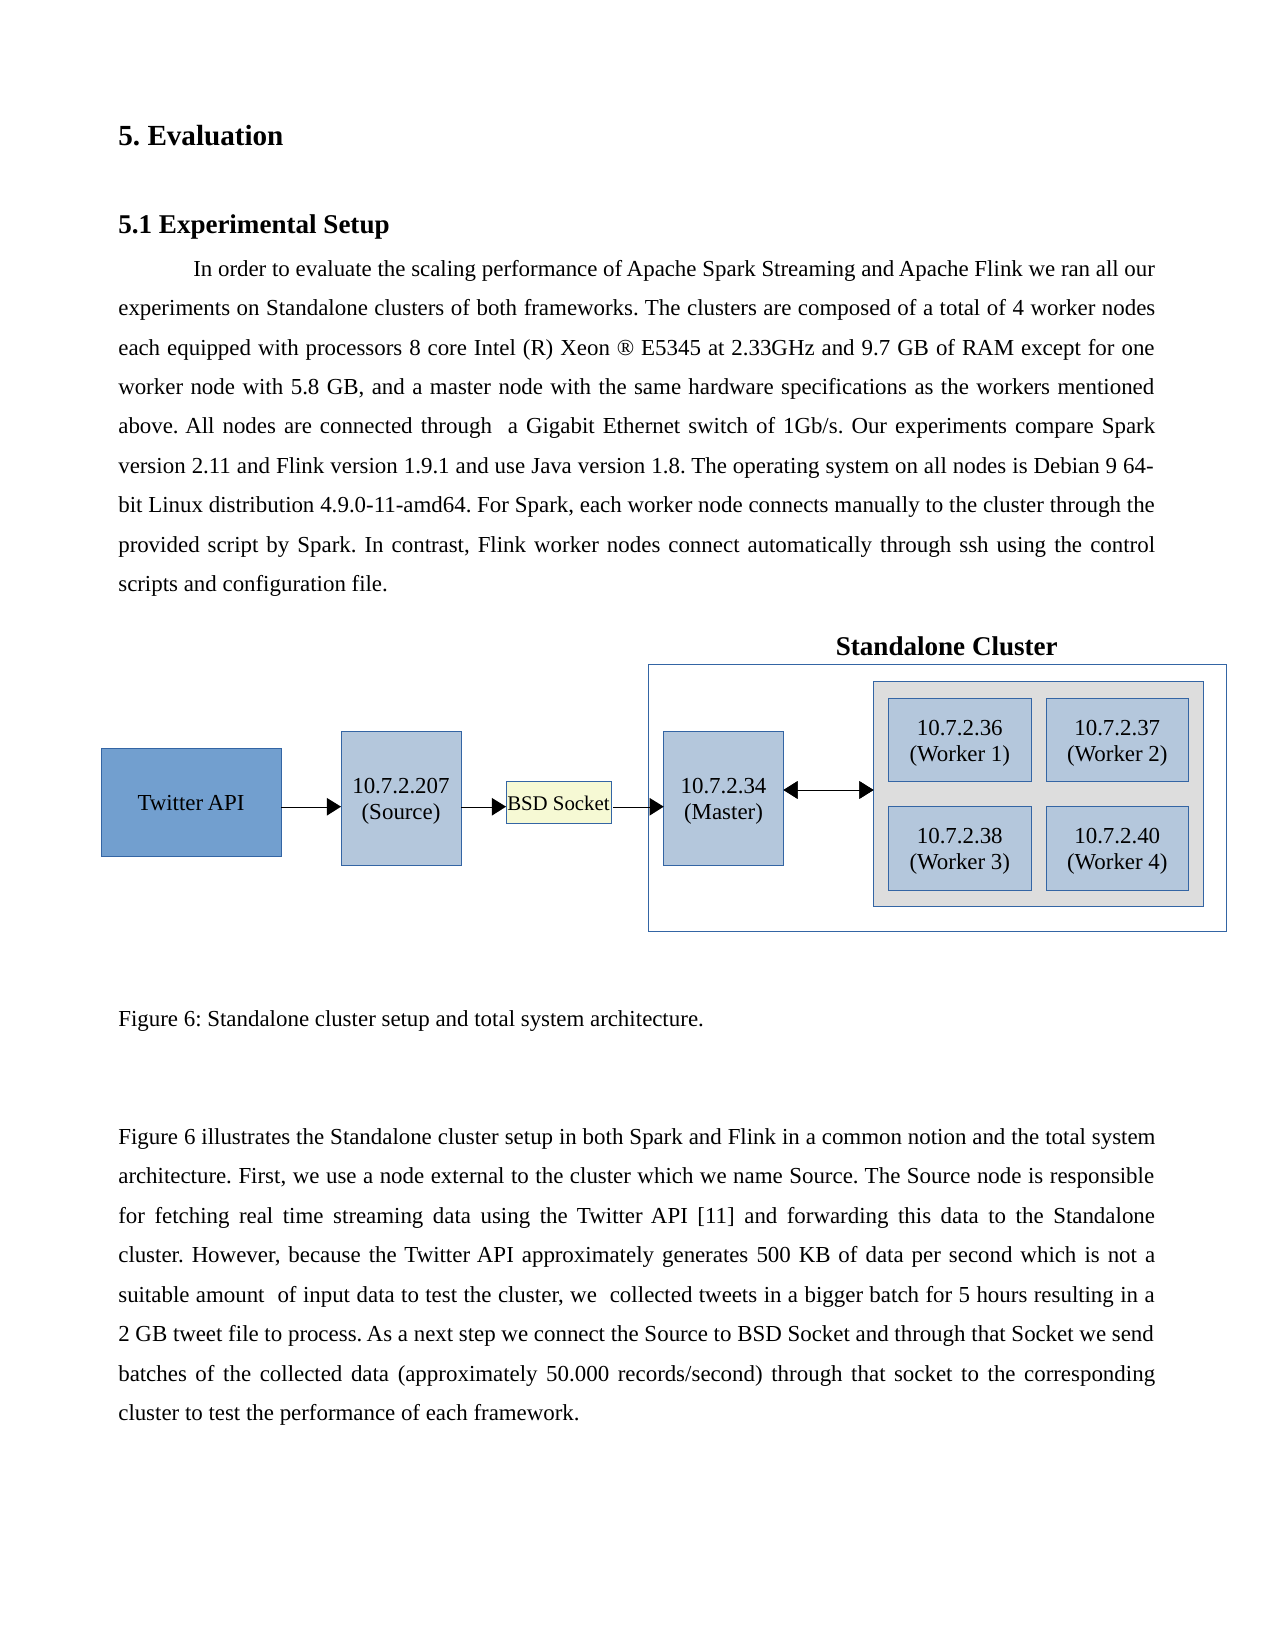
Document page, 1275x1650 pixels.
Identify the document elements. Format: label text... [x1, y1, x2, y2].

text 5.1 Experimental Setup [118, 208, 1157, 239]
text Figure 6: Standalone cluster setup and total system architecture. [118, 1005, 1157, 1031]
text 5. Evaluation [118, 118, 1157, 152]
text Figure 6 illustrates the Standalone cluster setup in both Spark and Flink in a common notion and the total system architecture. First, we use a node external to the cluster which we name Source. The Source node is responsible for fetching real time streaming data using the Twitter API [11] and forwarding this data to the Standalone cluster. However, because the Twitter API approximately generates 500 KB of data per second which is not a suitable amount of input data to test the cluster, we collected tweets in a bigger batch for 5 hours resulting in a 2 GB tweet file to process. As a next step we connect the Source to BSD Socket and through that Socket we send batches of the collected data (approximately 50.000 records/second) through that socket to the corresponding cluster to test the performance of each framework. [118, 1123, 1157, 1426]
text In order to evaluate the scaling performance of Apache Spark Streaming and Apache Flink we ran all our experiments on Standalone clusters of both frameworks. The clusters are composed of a total of 4 worker nodes each equipped with processors 8 core Intel (R) Xeon ® E5345 at 2.33GHz and 9.7 GB of RAM except for one worker node with 5.8 GB, and a master node with the same hardware specifications as the workers mentioned above. All nodes are connected through a Gigabit Ethernet switch of 1Gb/s. Our experiments compare Spark version 2.11 and Flink version 1.9.1 and use Java version 1.8. The operating system on all nodes is Debian 9 64-bit Linux distribution 4.9.0-11-amd64. For Spark, each worker node connects manually to the cluster through the provided script by Spark. In contrast, Flink worker nodes connect automatically through ssh using the control scripts and configuration file. [118, 254, 1157, 597]
